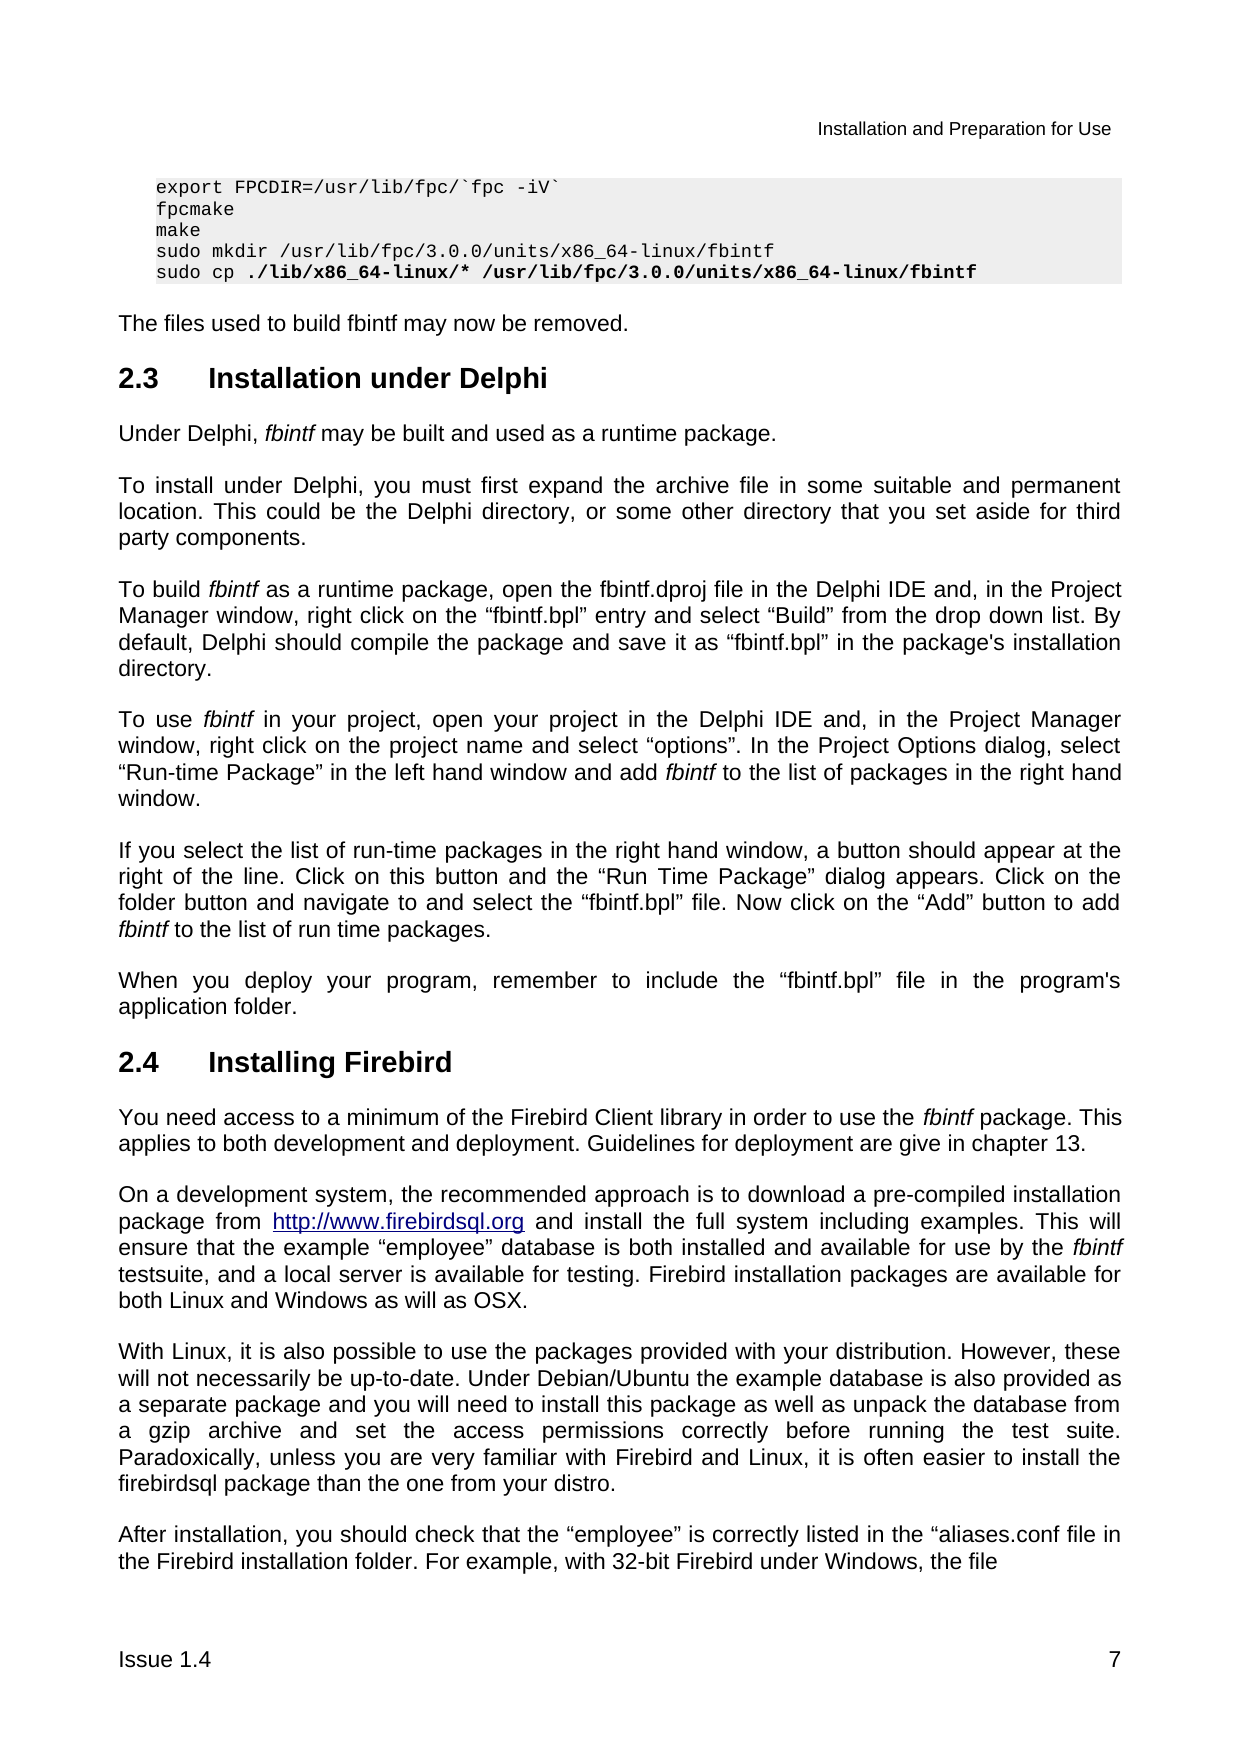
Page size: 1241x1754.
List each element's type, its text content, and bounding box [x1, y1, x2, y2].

text The files used to build fbintf may now be removed. [118, 310, 1122, 336]
text export FPCDIR=/usr/lib/fpc/`fpc -iV` [156, 178, 1122, 199]
text When you deploy your program, remember to include the “fbintf.bpl” file in the program's application folder. [118, 967, 1122, 1020]
text After installation, you should check that the “employee” is correctly listed in the “aliases.conf file in the Firebird installation folder. For example, with 32-bit Firebird under Windows, the file [118, 1521, 1122, 1574]
subtitle Installing Firebird [118, 1045, 1122, 1078]
text You need access to a minimum of the Firebird Client library in order to use the fbintf package. This applies to both development and deployment. Guidelines for deployment are give in chapter 13. [118, 1104, 1122, 1156]
text make [156, 221, 1122, 242]
text On a development system, the recommended approach is to download a pre-compiled installation package from http://www.firebirdsql.org and install the full system including examples. This will ensure that the example “employee” database is both installed and available for use by the fbintf testsuite, and a local server is available for testing. Firebird installation packages are available for both Linux and Windows as will as OSX. [118, 1181, 1122, 1313]
text sudo cp ./lib/x86_64-linux/* /usr/lib/fpc/3.0.0/units/x86_64-linux/fbintf [156, 263, 1122, 284]
text To build fbintf as a runtime package, open the fbintf.dproj file in the Delphi IDE and, in the Project Manager window, right click on the “fbintf.bpl” entry and select “Build” from the drop down list. By default, Delphi should compile the package and save it as “fbintf.bpl” in the package's installation directory. [118, 576, 1122, 681]
text fpcmake [156, 199, 1122, 221]
text To use fbintf in your project, open your project in the Delphi IDE and, in the Project Manager window, right click on the project name and select “options”. In the Project Options dialog, select “Run-time Package” in the left hand window and add fbintf to the list of packages in the right hand window. [118, 706, 1122, 812]
subtitle Installation under Delphi [118, 361, 1122, 395]
text Under Delphi, fbintf may be built and used as a runtime package. [118, 420, 1122, 447]
text With Linux, it is also possible to use the packages provided with your distribution. However, these will not necessarily be up-to-date. Under Debian/Ubuntu the example database is also provided as a separate package and you will need to install this package as well as unpack the database from a gzip archive and set the access permissions correctly before running the test suite. Paradoxically, unless you are very familiar with Firebird and Linux, it is often easier to install the firebirdsql package than the one from your distro. [118, 1338, 1122, 1496]
text sudo mkdir /usr/lib/fpc/3.0.0/units/x86_64-linux/fbintf [156, 242, 1122, 263]
text To install under Delphi, you must first expand the archive file in some suitable and permanent location. This could be the Delphi directory, or some other directory that you set aside for third party components. [118, 472, 1122, 551]
text If you select the list of run-time packages in the right hand window, a button should appear at the right of the line. Click on this button and the “Run Time Package” dialog appears. Click on the folder button and navigate to and select the “fbintf.bpl” file. Now click on the “Add” button to add fbintf to the list of run time packages. [118, 837, 1122, 942]
